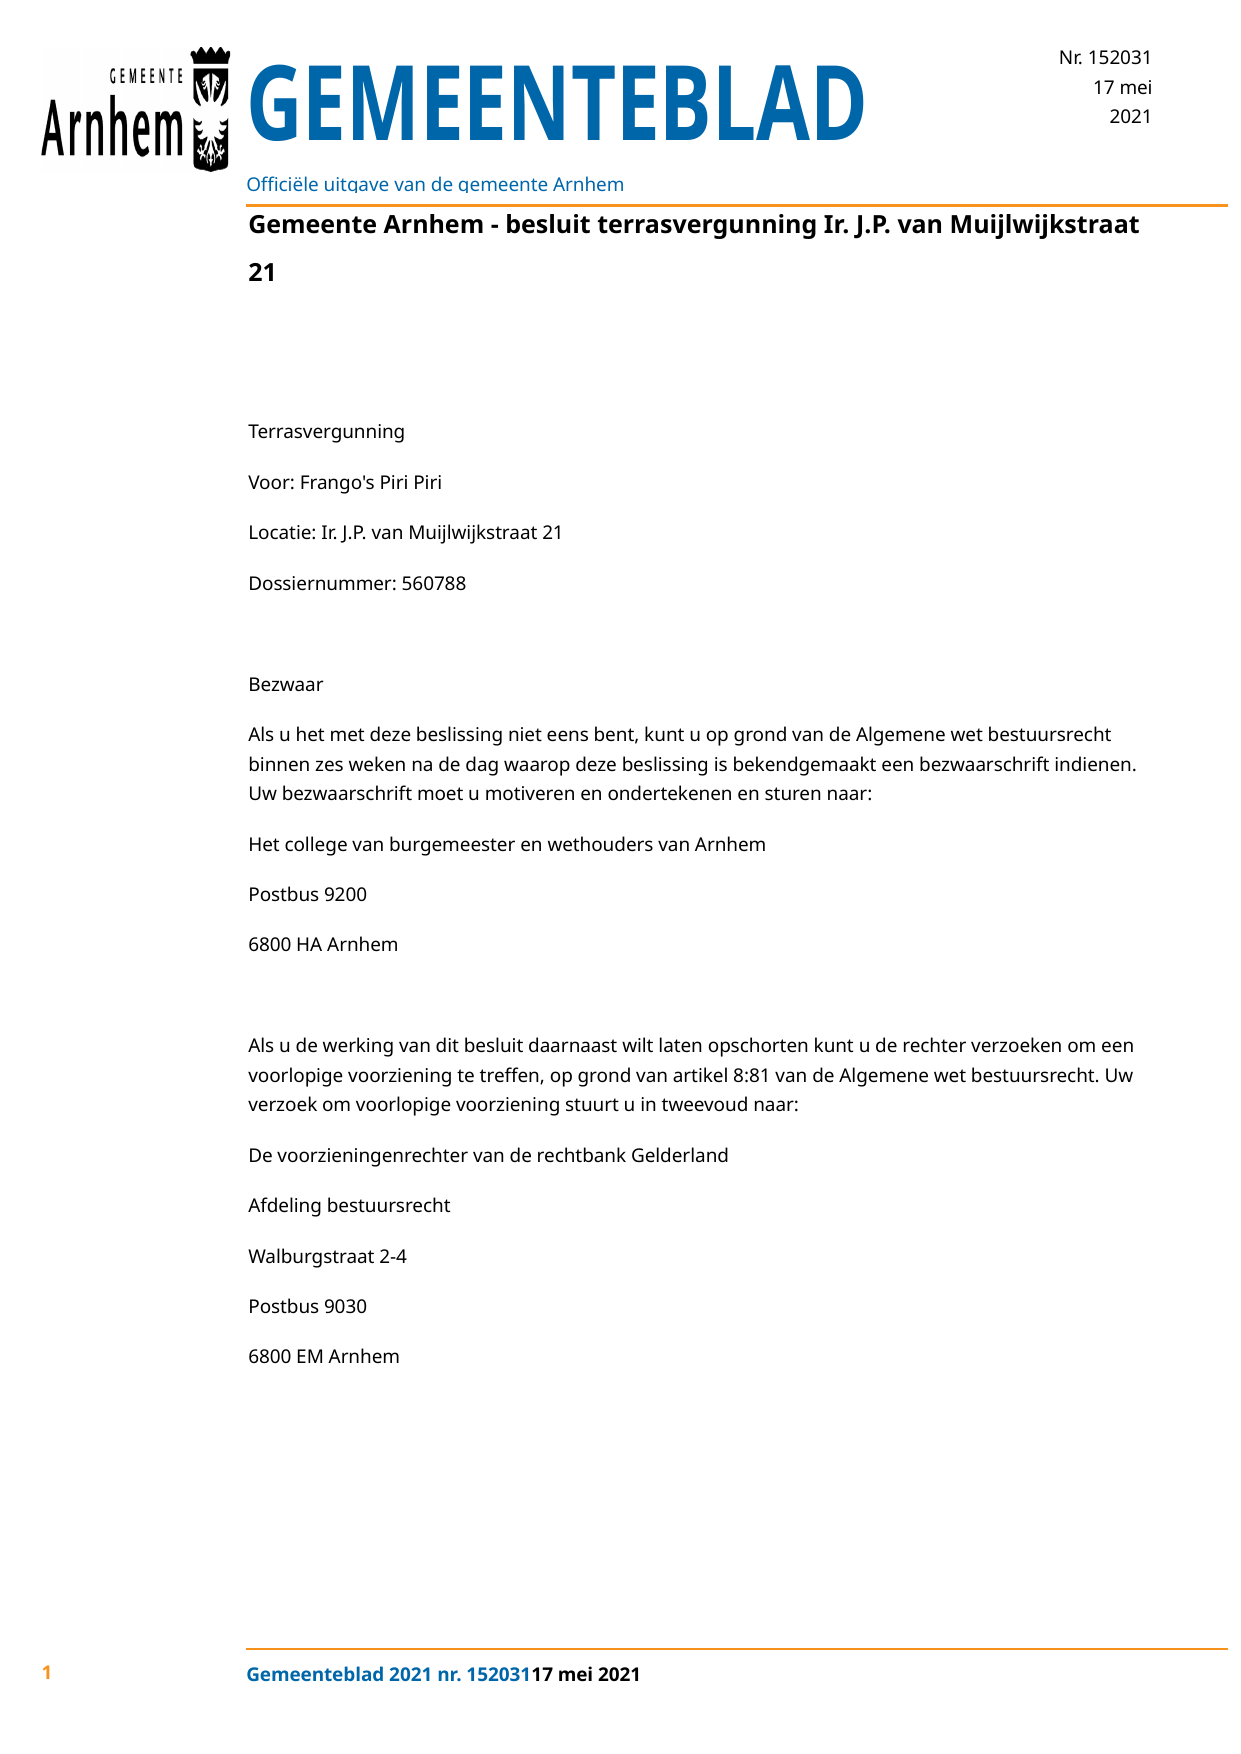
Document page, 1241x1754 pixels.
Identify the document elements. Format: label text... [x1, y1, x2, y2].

text Locatie: Ir. J.P. van Muijlwijkstraat 21 [248, 519, 1152, 545]
text Gemeente Arnhem - besluit terrasvergunning Ir. J.P. van Muijlwijkstraat 21 [248, 207, 1152, 288]
text Postbus 9030 [248, 1293, 1152, 1319]
text Dossiernummer: 560788 [248, 570, 1152, 596]
picture [41, 47, 231, 172]
text 6800 EM Arnhem [248, 1344, 1152, 1369]
text Afdeling bestuursrecht [248, 1192, 1152, 1218]
text Bezwaar [248, 671, 1152, 697]
text Als u het met deze beslissing niet eens bent, kunt u op grond van de Algemene wet bestuursrecht binnen zes weken na de dag waarop deze beslissing is bekendgemaakt een bezwaarschrift indienen. Uw bezwaarschrift moet u motiveren en ondertekenen en sturen naar: [248, 721, 1152, 806]
text Terrasvergunning [248, 419, 1152, 444]
text Walburgstraat 2-4 [248, 1243, 1152, 1269]
text Postbus 9200 [248, 881, 1152, 907]
text Voor: Frango's Piri Piri [248, 469, 1152, 495]
text De voorzieningenrechter van de rechtbank Gelderland [248, 1142, 1152, 1168]
text Als u de werking van dit besluit daarnaast wilt laten opschorten kunt u de rechter verzoeken om een voorlopige voorziening te treffen, op grond van artikel 8:81 van de Algemene wet bestuursrecht. Uw verzoek om voorlopige voorziening stuurt u in tweevoud naar: [248, 1032, 1152, 1117]
text 6800 HA Arnhem [248, 932, 1152, 957]
text Het college van burgemeester en wethouders van Arnhem [248, 831, 1152, 857]
